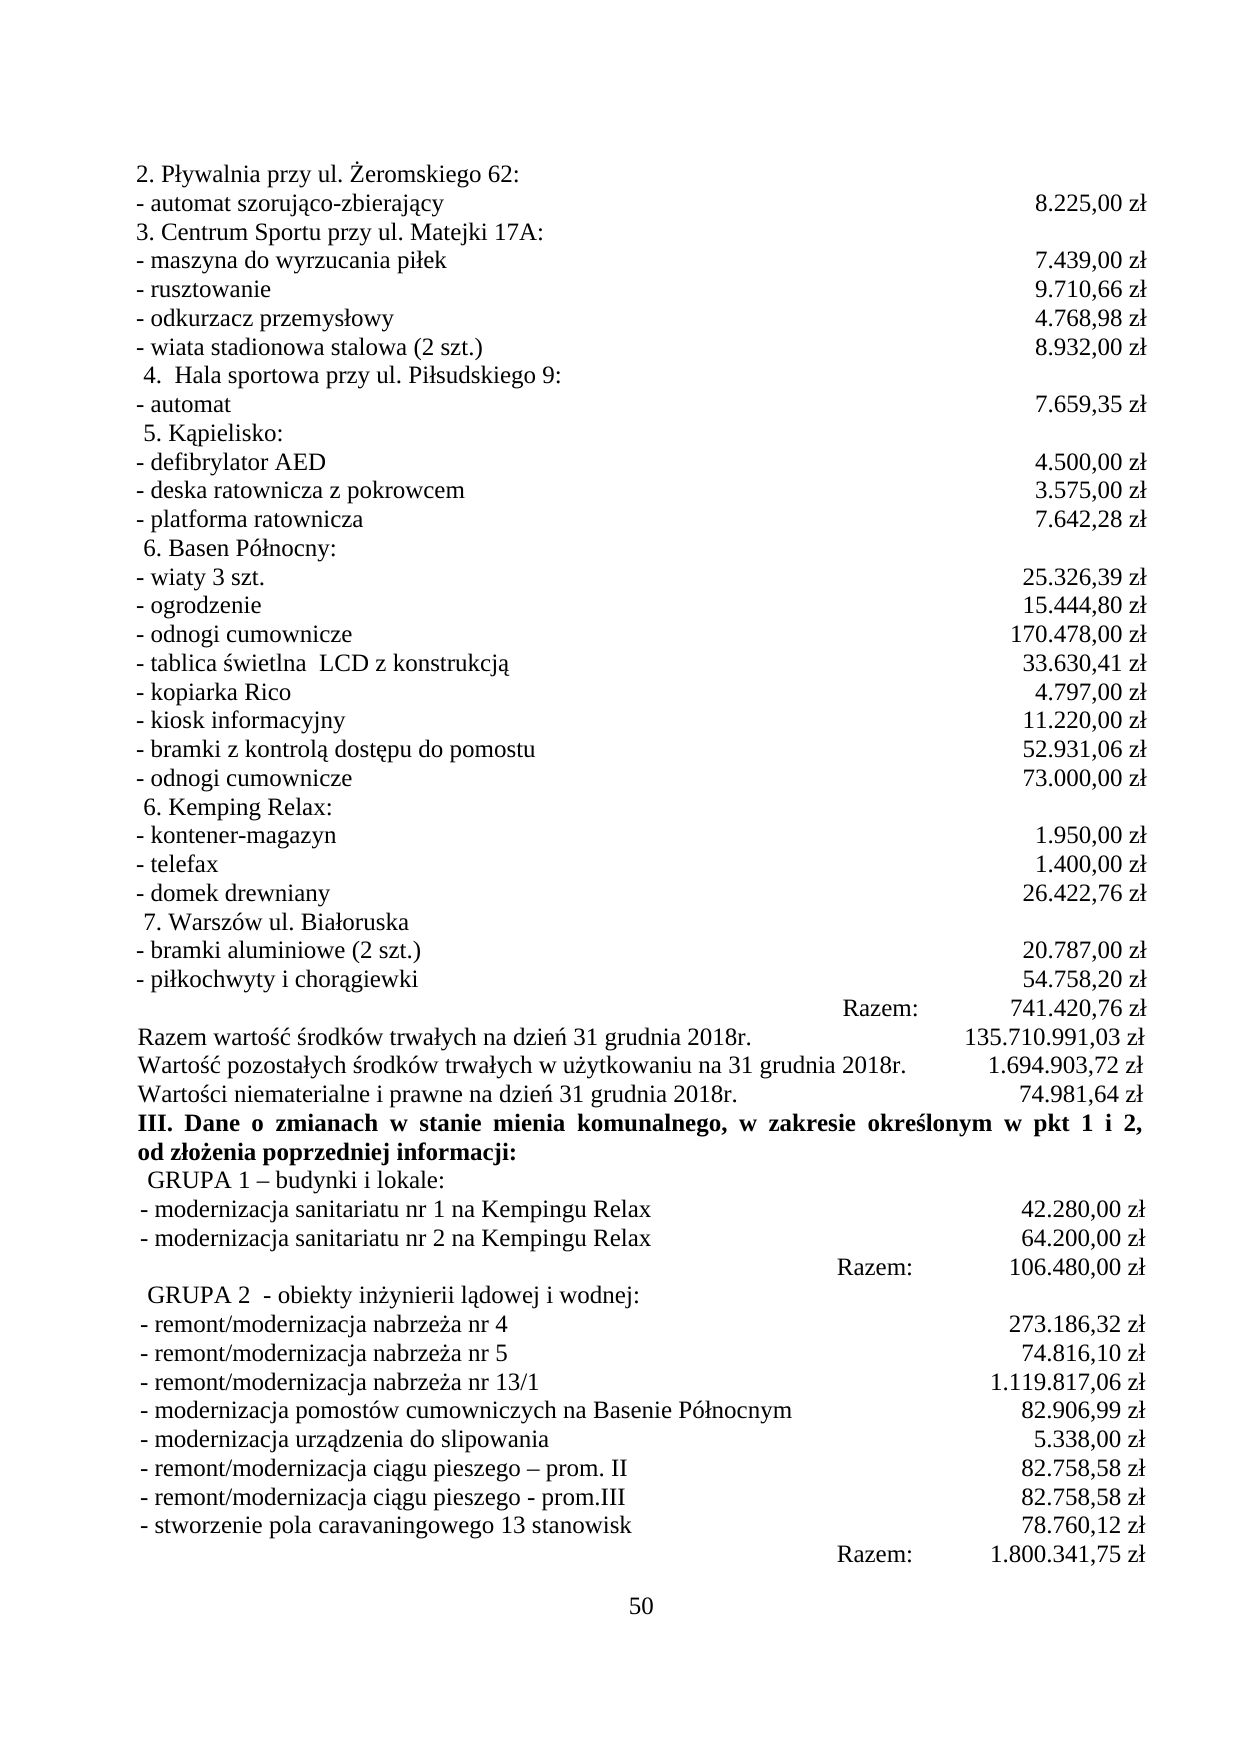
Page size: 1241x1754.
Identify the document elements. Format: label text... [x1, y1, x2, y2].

table_header GRUPA 1 – budynki i lokale: [140, 1166, 913, 1194]
table_cell - platforma ratownicza [136, 504, 918, 533]
table_cell - stworzenie pola caravaningowego 13 stanowisk [140, 1511, 913, 1539]
table_cell 4. Hala sportowa przy ul. Piłsudskiego 9: [136, 361, 1146, 389]
table_cell - remont/modernizacja nabrzeża nr 13/1 [140, 1367, 913, 1396]
table_cell - telefax [136, 849, 918, 878]
table_cell 3.575,00 zł [919, 476, 1146, 504]
table_cell 64.200,00 zł [913, 1223, 1145, 1252]
table_cell 1.950,00 zł [919, 821, 1146, 849]
text Razem wartość środków trwałych na dzień 31 grudnia 2018r. 135.710.991,03 zł [137, 1022, 1152, 1051]
table_cell 7.642,28 zł [919, 504, 1146, 533]
table_cell - bramki z kontrolą dostępu do pomostu [136, 734, 918, 763]
table_cell - ogrodzenie [136, 591, 918, 619]
table_cell - tablica świetlna LCD z konstrukcją [136, 648, 918, 677]
table_cell 8.225,00 zł [919, 188, 1146, 217]
table_cell - remont/modernizacja ciągu pieszego - prom.III [140, 1482, 913, 1511]
table_cell - modernizacja sanitariatu nr 2 na Kempingu Relax [140, 1223, 913, 1252]
table_cell - bramki aluminiowe (2 szt.) [136, 936, 918, 964]
table_cell 170.478,00 zł [919, 619, 1146, 648]
table_cell Razem: [140, 1252, 913, 1281]
table_cell 8.932,00 zł [919, 332, 1146, 361]
table_cell 9.710,66 zł [919, 274, 1146, 303]
table_cell 73.000,00 zł [919, 763, 1146, 792]
table_cell 20.787,00 zł [919, 936, 1146, 964]
table_cell 26.422,76 zł [919, 878, 1146, 907]
table_cell 82.758,58 zł [913, 1482, 1145, 1511]
table_cell - kiosk informacyjny [136, 706, 918, 734]
table_cell - kontener-magazyn [136, 821, 918, 849]
table_cell 78.760,12 zł [913, 1511, 1145, 1539]
table_cell - modernizacja urządzenia do slipowania [140, 1424, 913, 1453]
table_cell - modernizacja sanitariatu nr 1 na Kempingu Relax [140, 1194, 913, 1223]
table_cell - odnogi cumownicze [136, 619, 918, 648]
table_cell 74.816,10 zł [913, 1338, 1145, 1367]
table_cell - wiaty 3 szt. [136, 562, 918, 591]
table_cell 6. Basen Północny: [136, 533, 1146, 562]
table_cell Razem: [140, 1539, 913, 1568]
table_cell 82.906,99 zł [913, 1396, 1145, 1424]
table_cell - piłkochwyty i chorągiewki [136, 964, 918, 993]
table_cell 741.420,76 zł [919, 993, 1146, 1022]
table_cell 273.186,32 zł [913, 1309, 1145, 1338]
table_cell 4.768,98 zł [919, 303, 1146, 332]
table_cell 7.439,00 zł [919, 246, 1146, 274]
table_cell - maszyna do wyrzucania piłek [136, 246, 918, 274]
text Wartości niematerialne i prawne na dzień 31 grudnia 2018r. 74.981,64 zł [137, 1079, 1145, 1108]
table_header [913, 1166, 1145, 1194]
table_cell - modernizacja pomostów cumowniczych na Basenie Północnym [140, 1396, 913, 1424]
table_cell 5. Kąpielisko: [136, 418, 1146, 447]
table_cell [919, 217, 1146, 246]
text Wartość pozostałych środków trwałych w użytkowaniu na 31 grudnia 2018r. 1.694.903,72 zł [137, 1051, 1145, 1079]
table_cell 4.500,00 zł [919, 447, 1146, 476]
table_cell - wiata stadionowa stalowa (2 szt.) [136, 332, 918, 361]
table_cell - defibrylator AED [136, 447, 918, 476]
table_cell 7.659,35 zł [919, 389, 1146, 418]
table_cell 42.280,00 zł [913, 1194, 1145, 1223]
table_cell Razem: [136, 993, 918, 1022]
table_cell - odnogi cumownicze [136, 763, 918, 792]
table_cell 3. Centrum Sportu przy ul. Matejki 17A: [136, 217, 918, 246]
table_cell 4.797,00 zł [919, 677, 1146, 706]
table_cell 82.758,58 zł [913, 1453, 1145, 1482]
table_cell 33.630,41 zł [919, 648, 1146, 677]
table_cell - remont/modernizacja ciągu pieszego – prom. II [140, 1453, 913, 1482]
table_cell 54.758,20 zł [919, 964, 1146, 993]
text III. Dane o zmianach w stanie mienia komunalnego, w zakresie określonym w pkt 1 i 2, od złożenia poprzedniej informacji: [137, 1108, 1145, 1166]
table_cell 1.119.817,06 zł [913, 1367, 1145, 1396]
table_cell - automat szorująco-zbierający [136, 188, 918, 217]
table_cell - automat [136, 389, 918, 418]
table_cell - domek drewniany [136, 878, 918, 907]
table_cell [913, 1281, 1145, 1309]
table_cell - remont/modernizacja nabrzeża nr 5 [140, 1338, 913, 1367]
table_cell 25.326,39 zł [919, 562, 1146, 591]
table_cell - remont/modernizacja nabrzeża nr 4 [140, 1309, 913, 1338]
table_cell - odkurzacz przemysłowy [136, 303, 918, 332]
table_cell - kopiarka Rico [136, 677, 918, 706]
table_cell 6. Kemping Relax: [136, 792, 1146, 821]
table_cell 1.800.341,75 zł [913, 1539, 1145, 1568]
table_cell - rusztowanie [136, 274, 918, 303]
table_cell 52.931,06 zł [919, 734, 1146, 763]
table_cell 7. Warszów ul. Białoruska [136, 907, 1146, 936]
table_cell 106.480,00 zł [913, 1252, 1145, 1281]
table_cell 15.444,80 zł [919, 591, 1146, 619]
table_cell 5.338,00 zł [913, 1424, 1145, 1453]
table_cell GRUPA 2 - obiekty inżynierii lądowej i wodnej: [140, 1281, 913, 1309]
table_cell 1.400,00 zł [919, 849, 1146, 878]
table_cell - deska ratownicza z pokrowcem [136, 476, 918, 504]
table_cell 2. Pływalnia przy ul. Żeromskiego 62: [136, 159, 1146, 188]
table_cell 11.220,00 zł [919, 706, 1146, 734]
